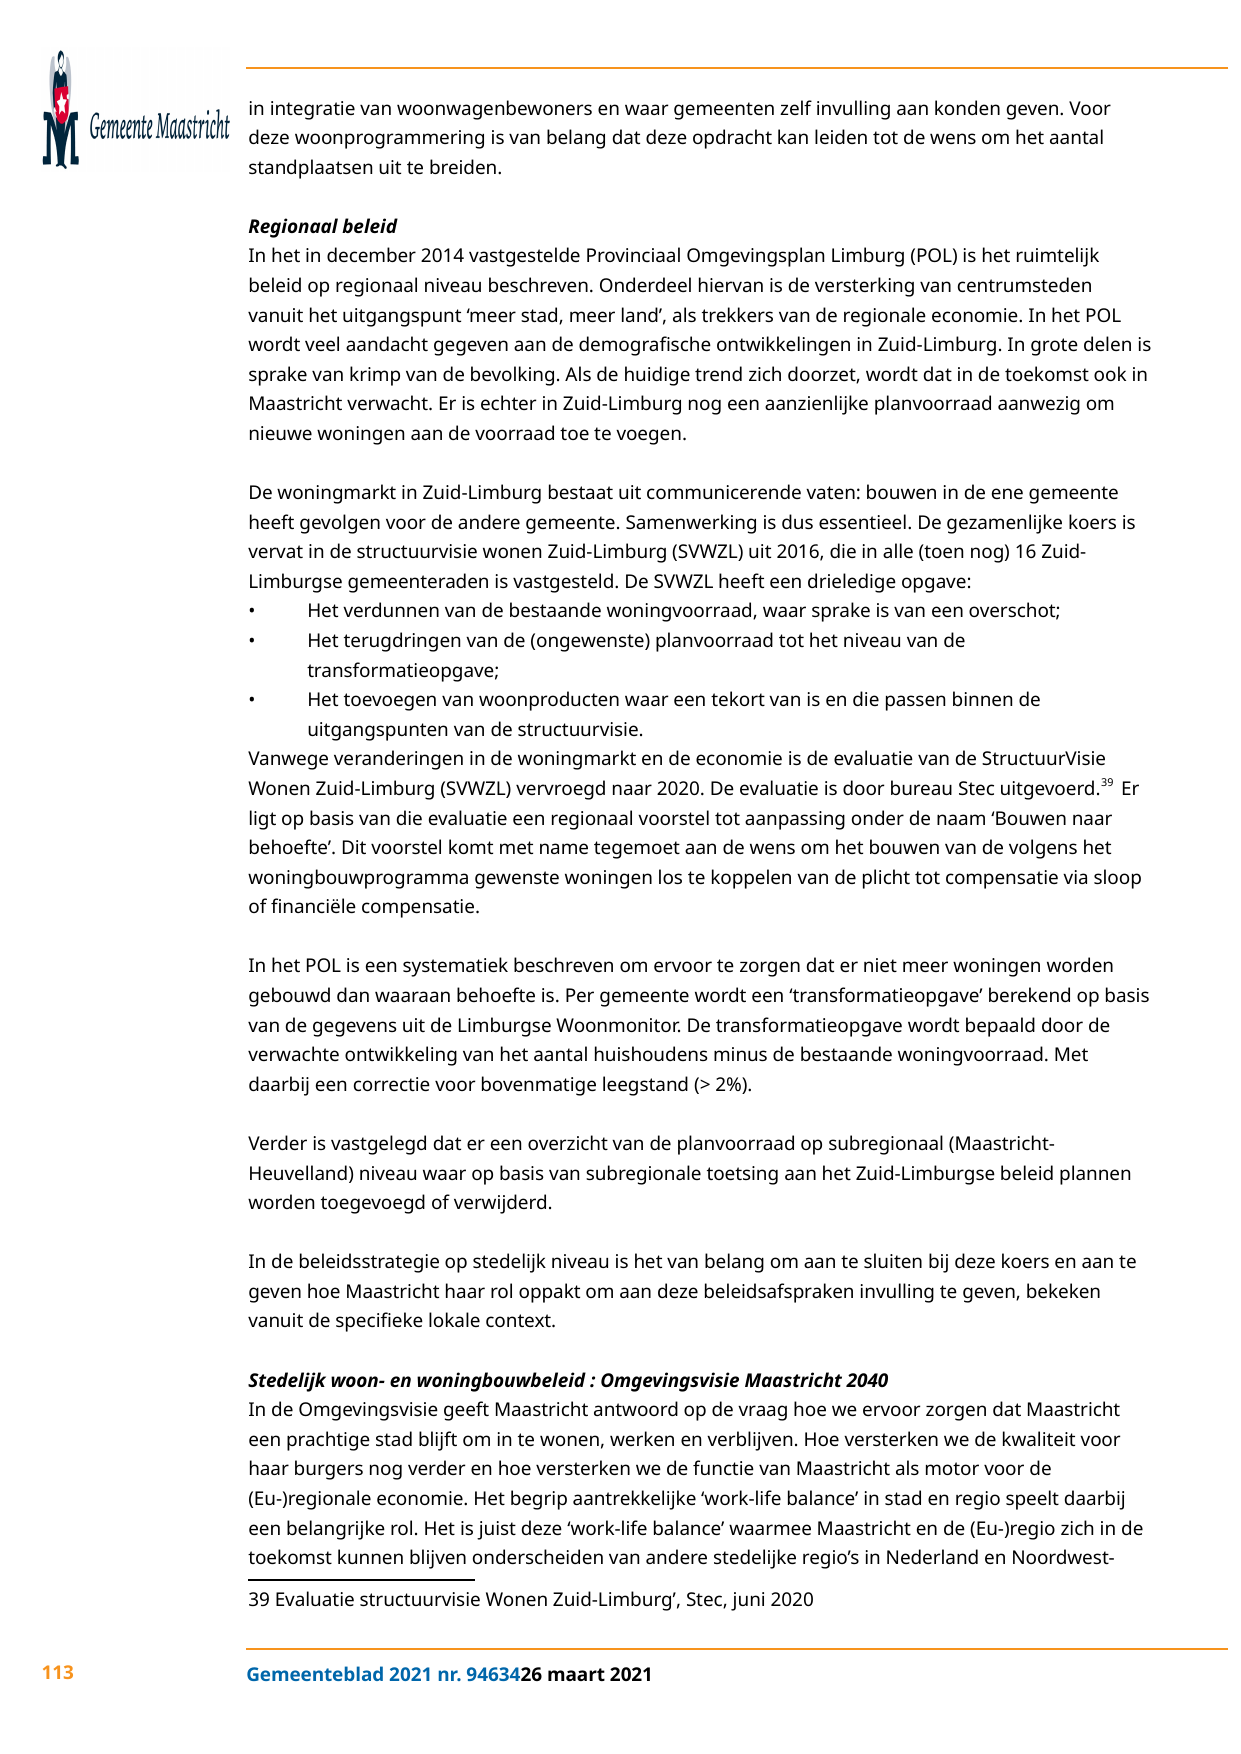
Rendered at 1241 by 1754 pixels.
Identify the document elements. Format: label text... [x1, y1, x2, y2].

text Verder is vastgelegd dat er een overzicht van de planvoorraad op subregionaal (Maastricht-Heuvelland) niveau waar op basis van subregionale toetsing aan het Zuid-Limburgse beleid plannen worden toegevoegd of verwijderd. [248, 1130, 1152, 1215]
text In het in december 2014 vastgestelde Provinciaal Omgevingsplan Limburg (POL) is het ruimtelijk beleid op regionaal niveau beschreven. Onderdeel hiervan is de versterking van centrumsteden vanuit het uitgangspunt ‘meer stad, meer land’, als trekkers van de regionale economie. In het POL wordt veel aandacht gegeven aan de demografische ontwikkelingen in Zuid-Limburg. In grote delen is sprake van krimp van de bevolking. Als de huidige trend zich doorzet, wordt dat in de toekomst ook in Maastricht verwacht. Er is echter in Zuid-Limburg nog een aanzienlijke planvoorraad aanwezig om nieuwe woningen aan de voorraad toe te voegen. [248, 243, 1152, 446]
text De woningmarkt in Zuid-Limburg bestaat uit communicerende vaten: bouwen in de ene gemeente heeft gevolgen voor de andere gemeente. Samenwerking is dus essentieel. De gezamenlijke koers is vervat in de structuurvisie wonen Zuid-Limburg (SVWZL) uit 2016, die in alle (toen nog) 16 Zuid-Limburgse gemeenteraden is vastgesteld. De SVWZL heeft een drieledige opgave: [248, 479, 1152, 594]
text in integratie van woonwagenbewoners en waar gemeenten zelf invulling aan konden geven. Voor deze woonprogrammering is van belang dat deze opdracht kan leiden tot de wens om het aantal standplaatsen uit te breiden. [248, 95, 1152, 180]
list Het terugdringen van de (ongewenste) planvoorraad tot het niveau van de transformatieopgave; [248, 627, 1152, 683]
text Stedelijk woon- en woningbouwbeleid : Omgevingsvisie Maastricht 2040 [248, 1367, 1152, 1393]
list Het verdunnen van de bestaande woningvoorraad, waar sprake is van een overschot; [248, 598, 1152, 623]
text In het POL is een systematiek beschreven om ervoor te zorgen dat er niet meer woningen worden gebouwd dan waaraan behoefte is. Per gemeente wordt een ‘transformatieopgave’ berekend op basis van de gegevens uit de Limburgse Woonmonitor. De transformatieopgave wordt bepaald door de verwachte ontwikkeling van het aantal huishoudens minus de bestaande woningvoorraad. Met daarbij een correctie voor bovenmatige leegstand (> 2%). [248, 953, 1152, 1097]
text Evaluatie structuurvisie Wonen Zuid-Limburg’, Stec, juni 2020 [248, 1586, 1152, 1612]
text Regionaal beleid [248, 213, 1152, 239]
text In de beleidsstrategie op stedelijk niveau is het van belang om aan te sluiten bij deze koers en aan te geven hoe Maastricht haar rol oppakt om aan deze beleidsafspraken invulling te geven, bekeken vanuit de specifieke lokale context. [248, 1248, 1152, 1333]
text Vanwege veranderingen in de woningmarkt en de economie is de evaluatie van de StructuurVisie Wonen Zuid-Limburg (SVWZL) vervroegd naar 2020. De evaluatie is door bureau Stec uitgevoerd. Er ligt op basis van die evaluatie een regionaal voorstel tot aanpassing onder de naam ‘Bouwen naar behoefte’. Dit voorstel komt met name tegemoet aan de wens om het bouwen van de volgens het woningbouwprogramma gewenste woningen los te koppelen van de plicht tot compensatie via sloop of financiële compensatie. [248, 746, 1152, 919]
picture [41, 47, 231, 172]
list Het toevoegen van woonproducten waar een tekort van is en die passen binnen de uitgangspunten van de structuurvisie. [248, 686, 1152, 742]
text In de Omgevingsvisie geeft Maastricht antwoord op de vraag hoe we ervoor zorgen dat Maastricht een prachtige stad blijft om in te wonen, werken en verblijven. Hoe versterken we de kwaliteit voor haar burgers nog verder en hoe versterken we de functie van Maastricht als motor voor de (Eu-)regionale economie. Het begrip aantrekkelijke ‘work-life balance’ in stad en regio speelt daarbij een belangrijke rol. Het is juist deze ‘work-life balance’ waarmee Maastricht en de (Eu-)regio zich in de toekomst kunnen blijven onderscheiden van andere stedelijke regio’s in Nederland en Noordwest- [248, 1396, 1152, 1570]
